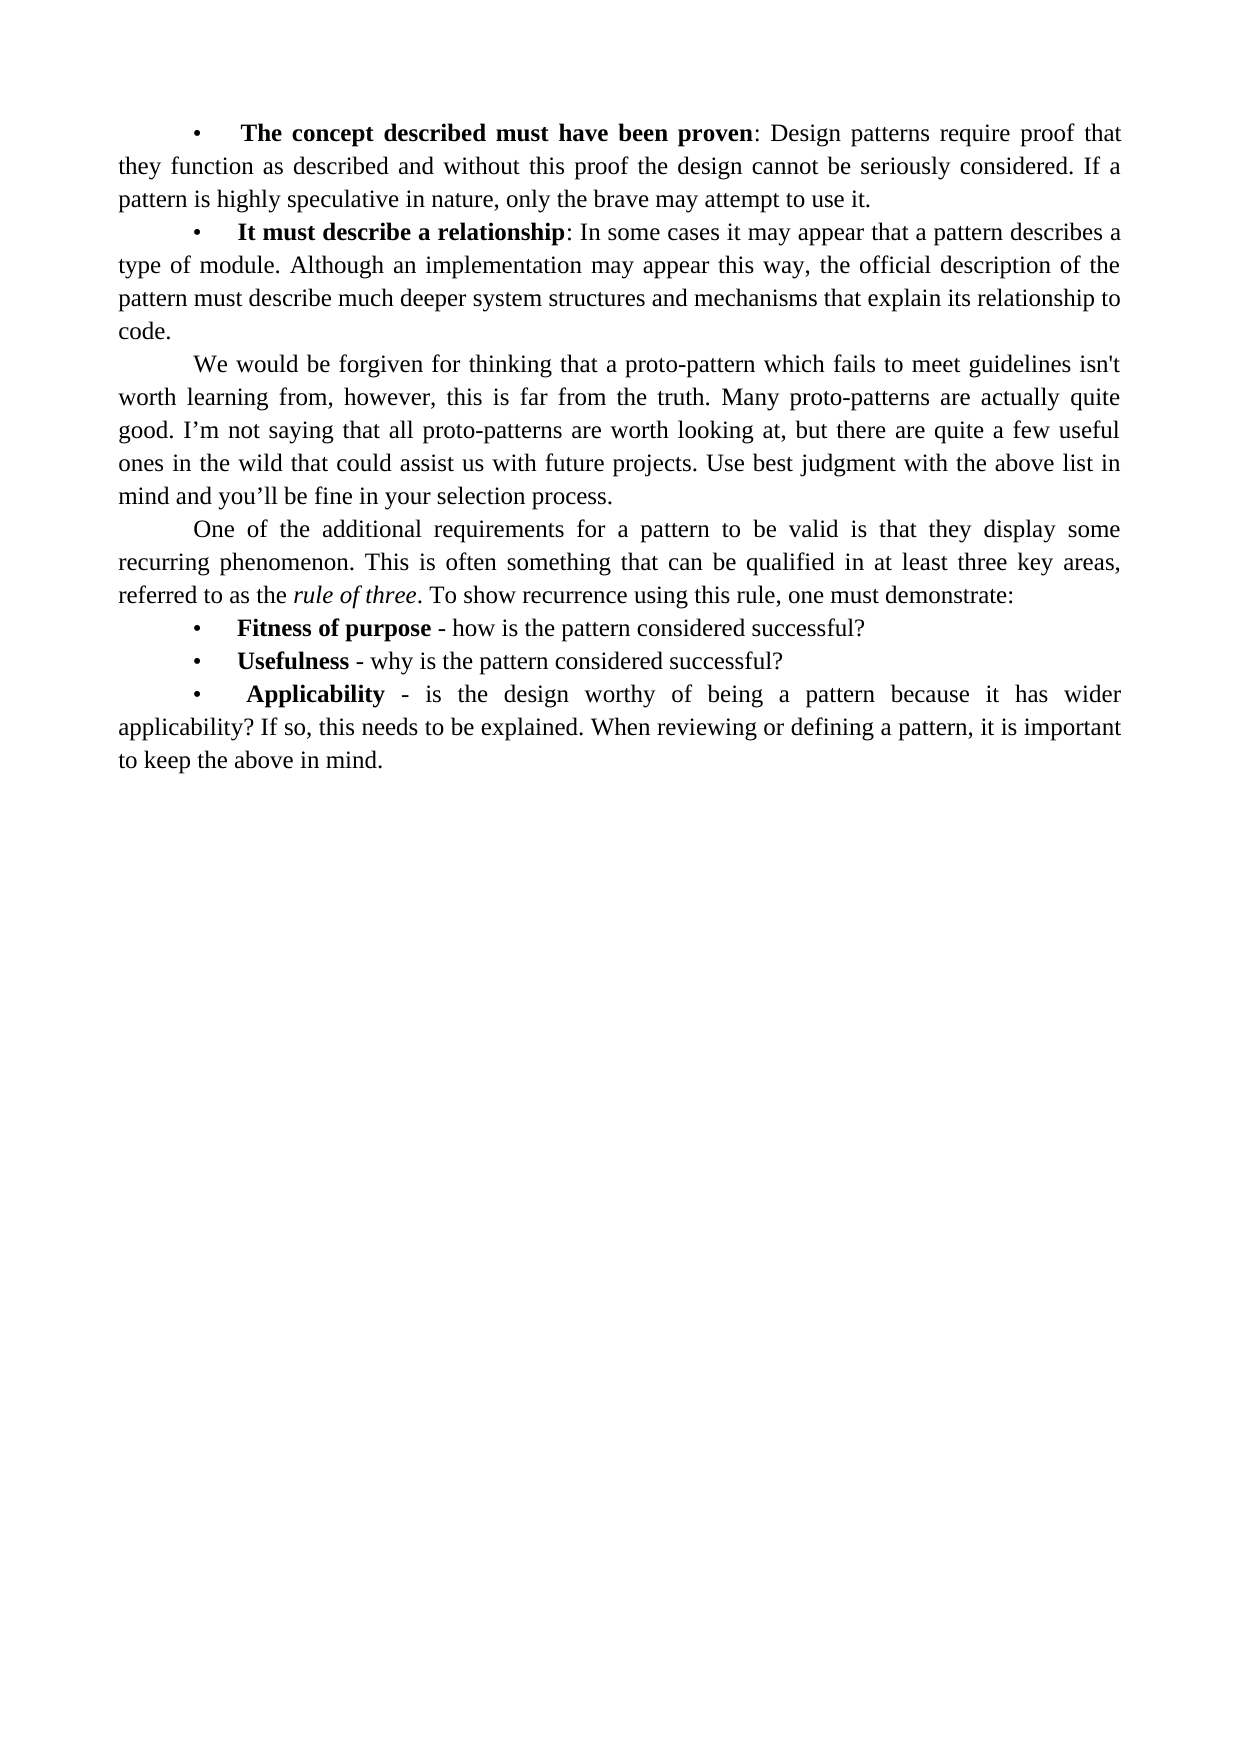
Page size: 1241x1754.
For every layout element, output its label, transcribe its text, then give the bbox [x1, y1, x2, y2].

list Fitness of purpose - how is the pattern considered successful? [81, 613, 1122, 642]
list Usefulness - why is the pattern considered successful? [81, 646, 1122, 675]
list The concept described must have been proven: Design patterns require proof that they function as described and without this proof the design cannot be seriously considered. If a pattern is highly speculative in nature, only the brave may attempt to use it. [81, 118, 1122, 213]
list Applicability - is the design worthy of being a pattern because it has wider applicability? If so, this needs to be explained. When reviewing or defining a pattern, it is important to keep the above in mind. [81, 679, 1122, 774]
text One of the additional requirements for a pattern to be valid is that they display some recurring phenomenon. This is often something that can be qualified in at least three key areas, referred to as the rule of three. To show recurrence using this rule, one must demonstrate: [118, 514, 1122, 609]
text We would be forgiven for thinking that a proto-pattern which fails to meet guidelines isn't worth learning from, however, this is far from the truth. Many proto-patterns are actually quite good. I’m not saying that all proto-patterns are worth looking at, but there are quite a few useful ones in the wild that could assist us with future projects. Use best judgment with the above list in mind and you’ll be fine in your selection process. [118, 349, 1122, 510]
list It must describe a relationship: In some cases it may appear that a pattern describes a type of module. Although an implementation may appear this way, the official description of the pattern must describe much deeper system structures and mechanisms that explain its relationship to code. [81, 217, 1122, 345]
